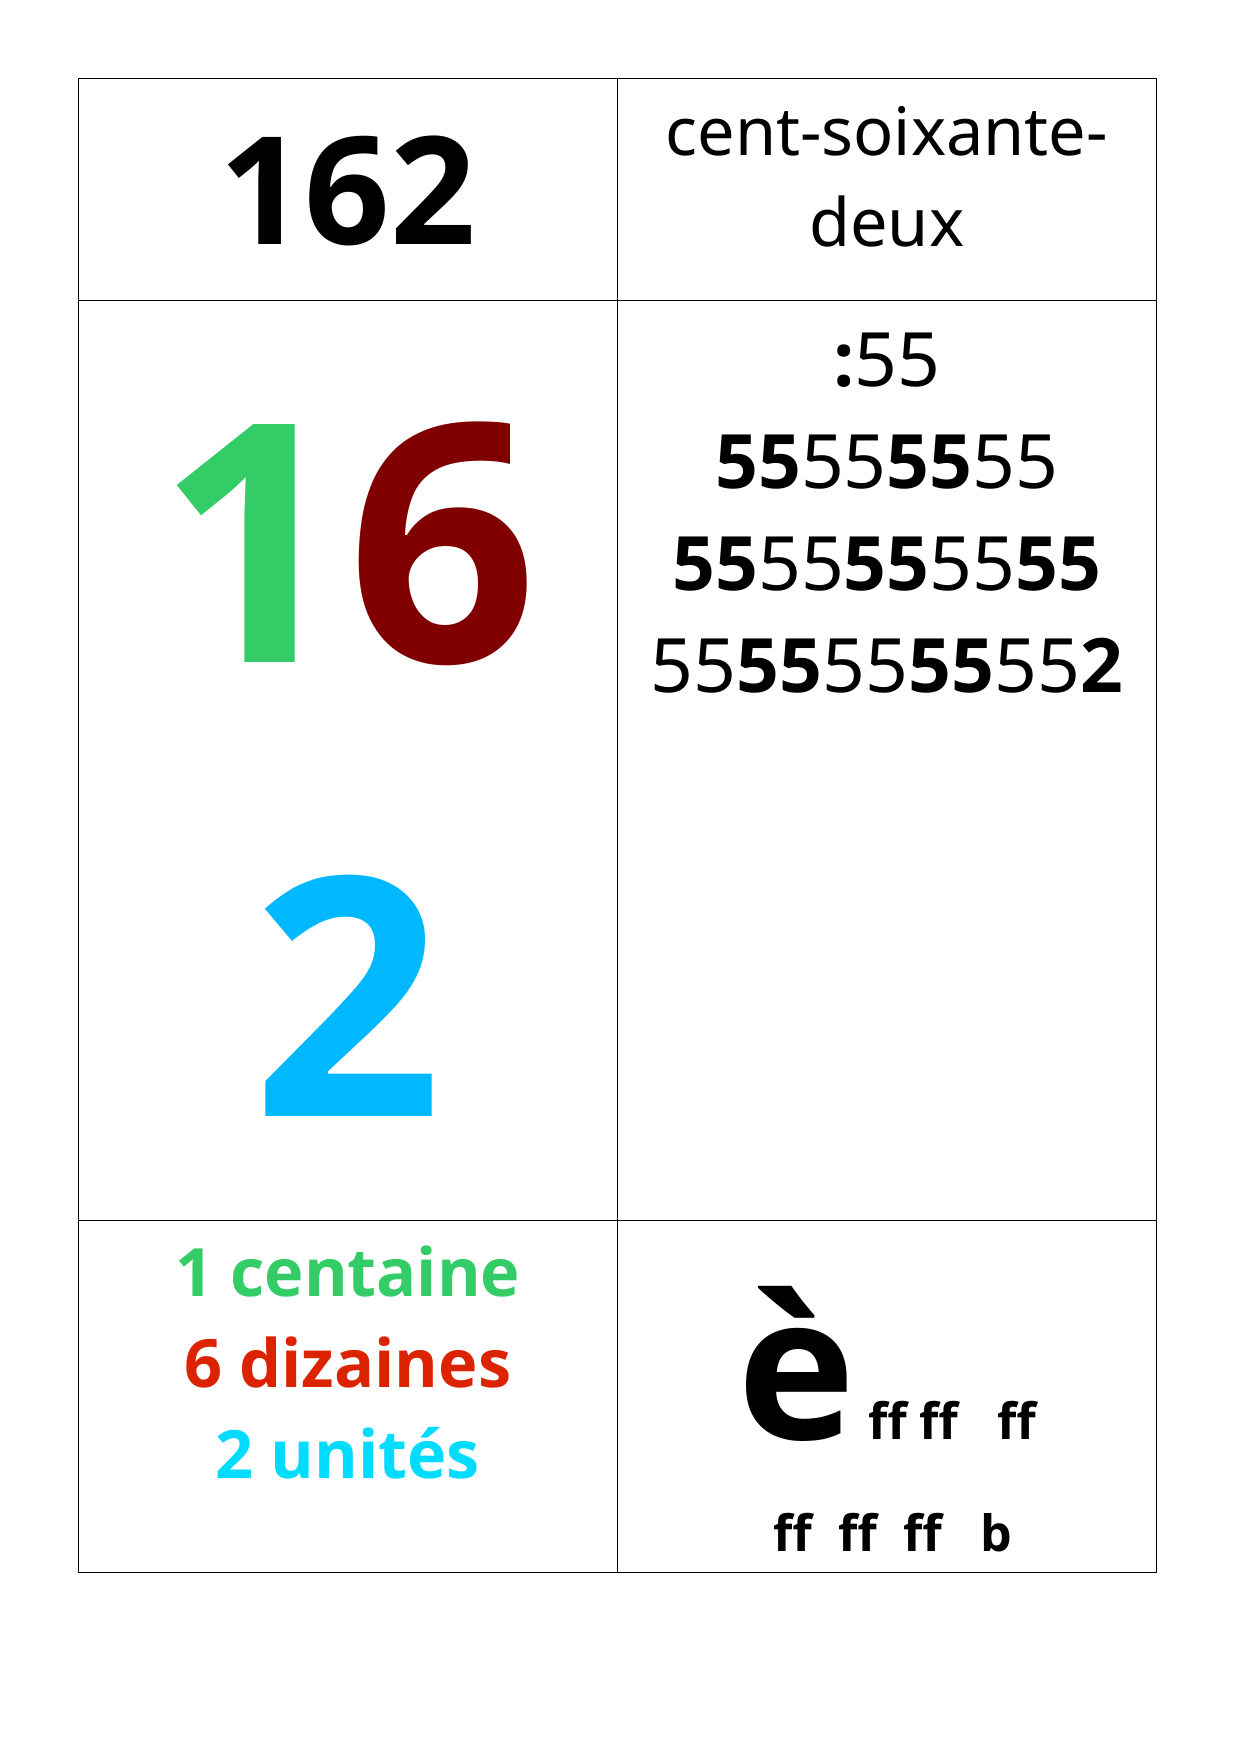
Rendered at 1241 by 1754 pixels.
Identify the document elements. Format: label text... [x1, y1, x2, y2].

table_cell :55 55555555 5555555555 55555555552 [618, 301, 1156, 1220]
table_cell 1 centaine 6 dizaines 2 unités [79, 1221, 617, 1572]
table_header cent-soixante-deux [618, 79, 1156, 300]
table_cell è ff ff ff ff ff ff b [618, 1221, 1156, 1572]
table_cell 162 [79, 301, 617, 1220]
table_header 162 [79, 79, 617, 300]
